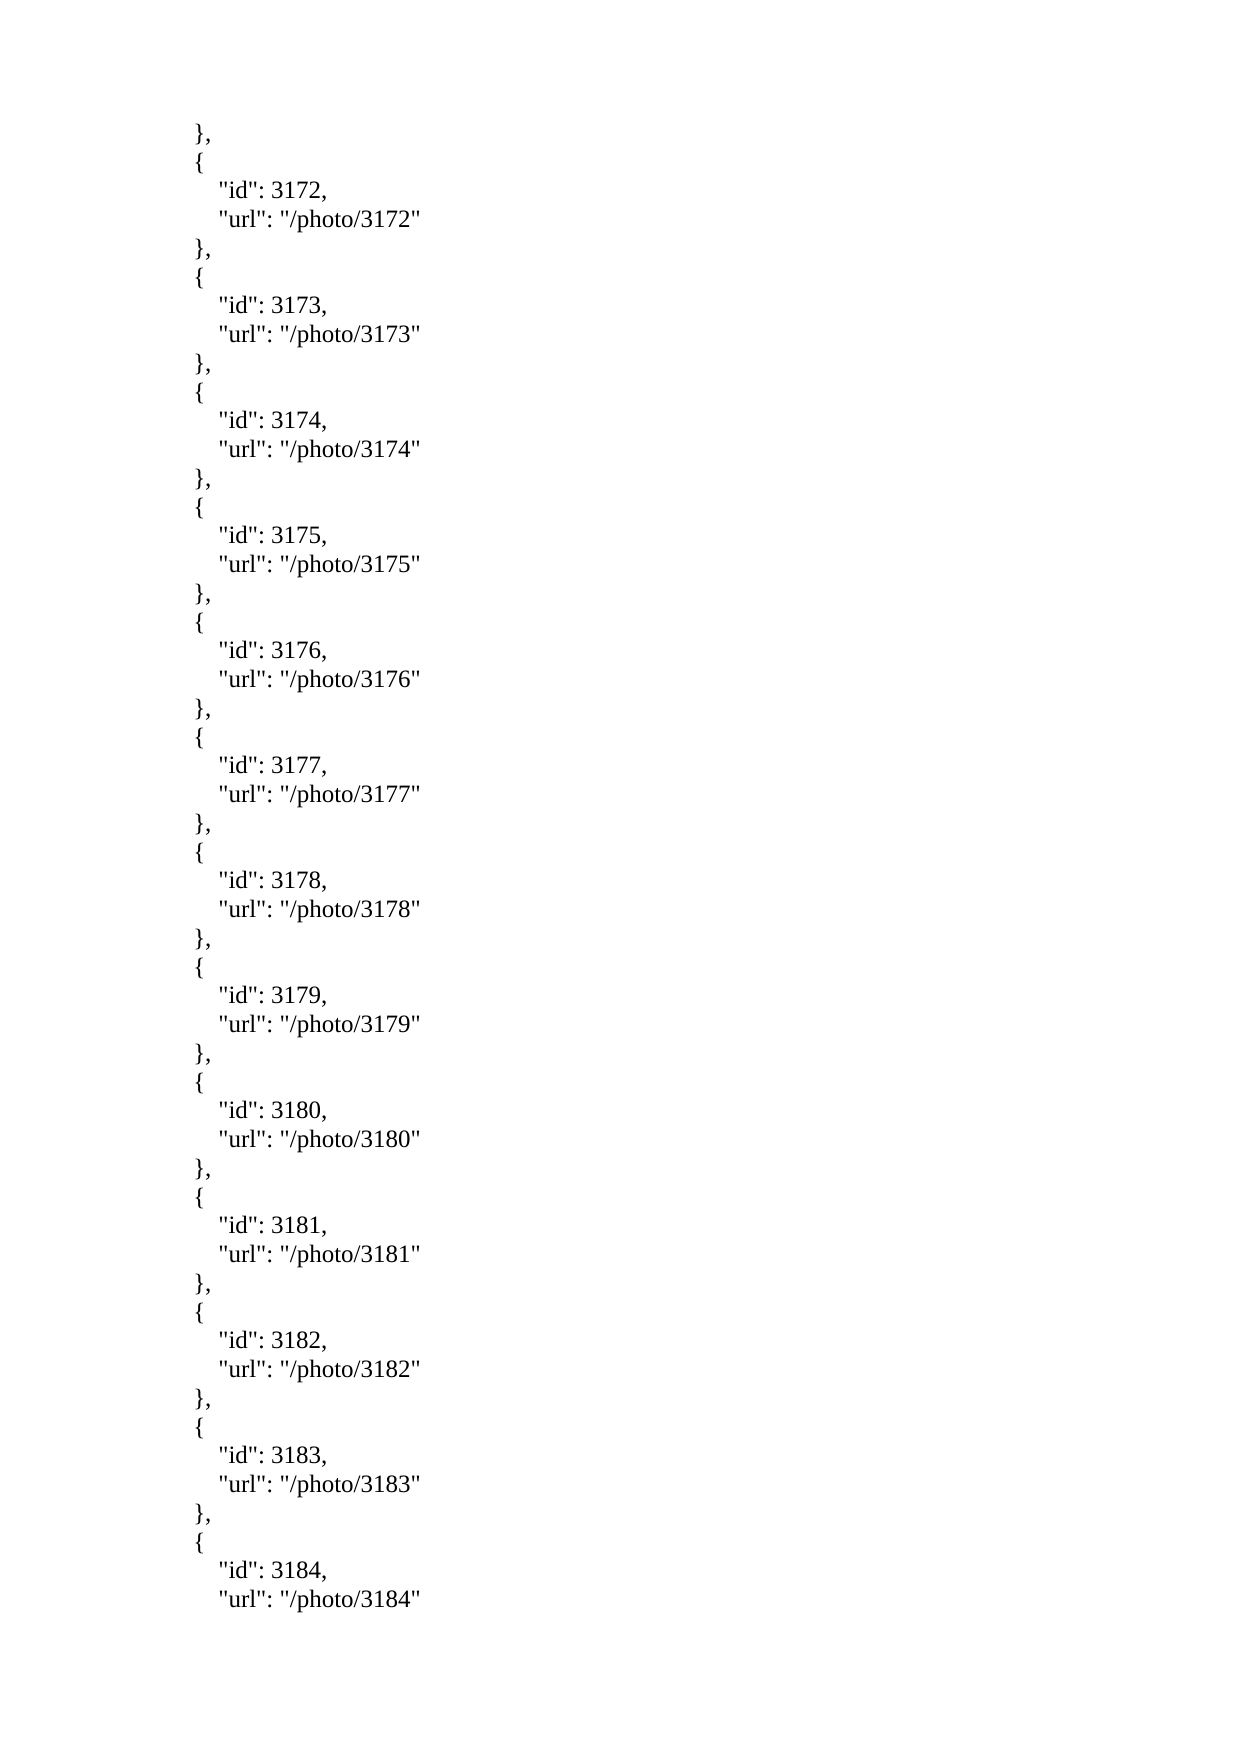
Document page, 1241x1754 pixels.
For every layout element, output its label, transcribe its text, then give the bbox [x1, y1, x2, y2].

text }, [118, 923, 1122, 952]
text "url": "/photo/3178" [118, 894, 1122, 923]
text "id": 3176, [118, 636, 1122, 664]
text "id": 3184, [118, 1556, 1122, 1584]
text }, [118, 808, 1122, 837]
text "url": "/photo/3175" [118, 549, 1122, 578]
text }, [118, 578, 1122, 607]
text "url": "/photo/3174" [118, 434, 1122, 463]
text { [118, 147, 1122, 176]
text "url": "/photo/3172" [118, 204, 1122, 233]
text "id": 3173, [118, 291, 1122, 319]
text "url": "/photo/3184" [118, 1584, 1122, 1613]
text "url": "/photo/3182" [118, 1354, 1122, 1383]
text "url": "/photo/3180" [118, 1124, 1122, 1153]
text }, [118, 693, 1122, 722]
text "id": 3181, [118, 1211, 1122, 1239]
text "url": "/photo/3177" [118, 779, 1122, 808]
text "url": "/photo/3179" [118, 1009, 1122, 1038]
text { [118, 1297, 1122, 1326]
text { [118, 722, 1122, 751]
text }, [118, 1383, 1122, 1412]
text { [118, 1182, 1122, 1211]
text }, [118, 348, 1122, 377]
text { [118, 377, 1122, 406]
text { [118, 1412, 1122, 1441]
text "id": 3178, [118, 866, 1122, 894]
text }, [118, 1498, 1122, 1527]
text { [118, 607, 1122, 636]
text "url": "/photo/3183" [118, 1469, 1122, 1498]
text "id": 3175, [118, 521, 1122, 549]
text "id": 3183, [118, 1441, 1122, 1469]
text "id": 3174, [118, 406, 1122, 434]
text "id": 3179, [118, 981, 1122, 1009]
text { [118, 837, 1122, 866]
text "url": "/photo/3176" [118, 664, 1122, 693]
text }, [118, 1268, 1122, 1297]
text "id": 3177, [118, 751, 1122, 779]
text }, [118, 1153, 1122, 1182]
text { [118, 1527, 1122, 1556]
text }, [118, 118, 1122, 147]
text "url": "/photo/3173" [118, 319, 1122, 348]
text "id": 3172, [118, 176, 1122, 204]
text "id": 3182, [118, 1326, 1122, 1354]
text { [118, 262, 1122, 291]
text "id": 3180, [118, 1096, 1122, 1124]
text { [118, 952, 1122, 981]
text }, [118, 463, 1122, 492]
text }, [118, 1038, 1122, 1067]
text "url": "/photo/3181" [118, 1239, 1122, 1268]
text { [118, 492, 1122, 521]
text { [118, 1067, 1122, 1096]
text }, [118, 233, 1122, 262]
